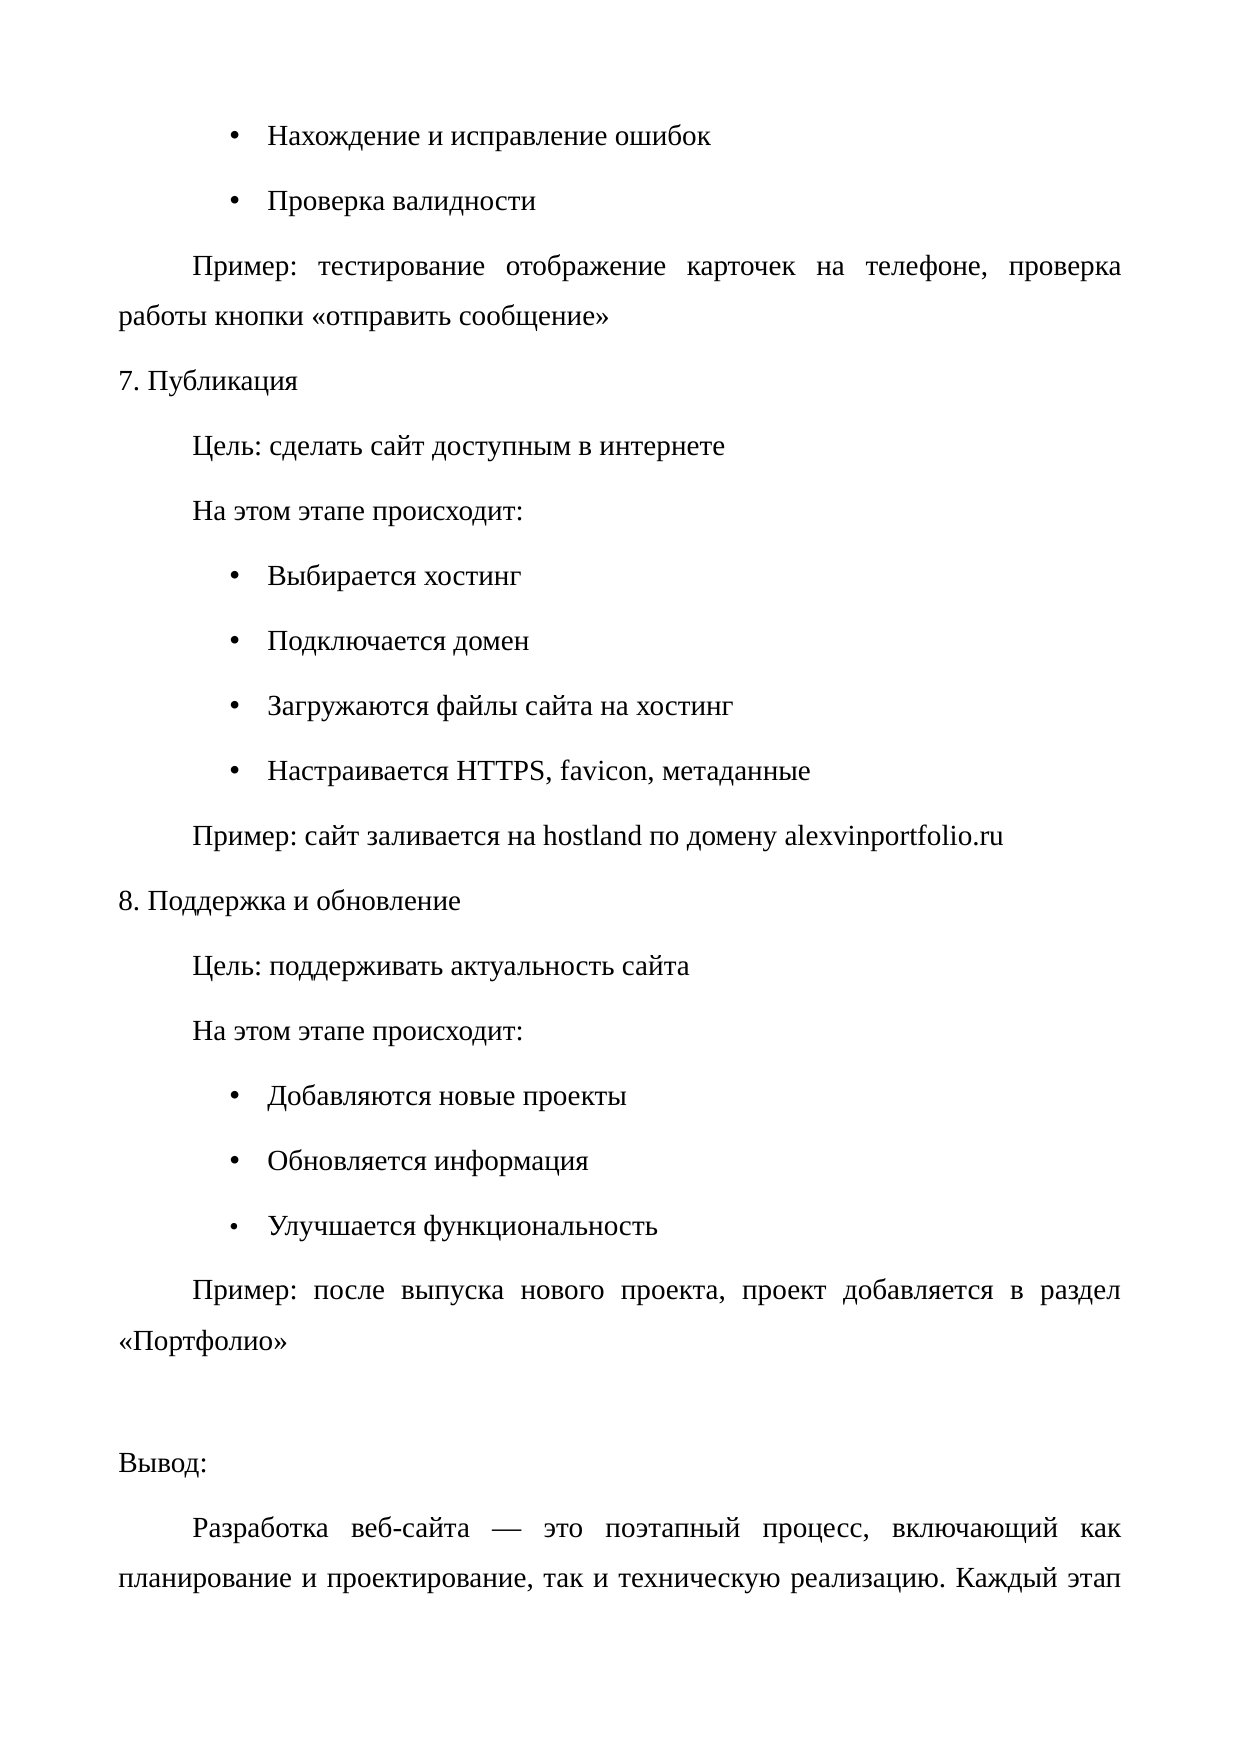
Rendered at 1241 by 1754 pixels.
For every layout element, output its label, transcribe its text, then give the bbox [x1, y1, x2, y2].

list Добавляются новые проекты [229, 1078, 1122, 1111]
list Проверка валидности [229, 183, 1122, 217]
list Обновляется информация [229, 1143, 1122, 1176]
text 8. Поддержка и обновление [118, 883, 1122, 916]
text Вывод: [118, 1445, 1122, 1479]
list Улучшается функциональность [229, 1208, 1122, 1241]
list Подключается домен [229, 623, 1122, 657]
text Разработка веб-сайта — это поэтапный процесс, включающий как планирование и проектирование, так и техническую реализацию. Каждый этап [118, 1510, 1122, 1594]
text Цель: сделать сайт доступным в интернете [118, 428, 1122, 462]
text Пример: тестирование отображение карточек на телефоне, проверка работы кнопки «отправить сообщение» [118, 248, 1122, 332]
list Загружаются файлы сайта на хостинг [229, 688, 1122, 722]
text На этом этапе происходит: [118, 1013, 1122, 1046]
text Пример: после выпуска нового проекта, проект добавляется в раздел «Портфолио» [118, 1272, 1122, 1356]
list Нахождение и исправление ошибок [229, 118, 1122, 152]
text Пример: сайт заливается на hostland по домену alexvinportfolio.ru [118, 818, 1122, 852]
text На этом этапе происходит: [118, 493, 1122, 527]
list Настраивается HTTPS, favicon, метаданные [229, 753, 1122, 787]
text Цель: поддерживать актуальность сайта [118, 948, 1122, 981]
text 7. Публикация [118, 363, 1122, 397]
list Выбирается хостинг [229, 558, 1122, 592]
